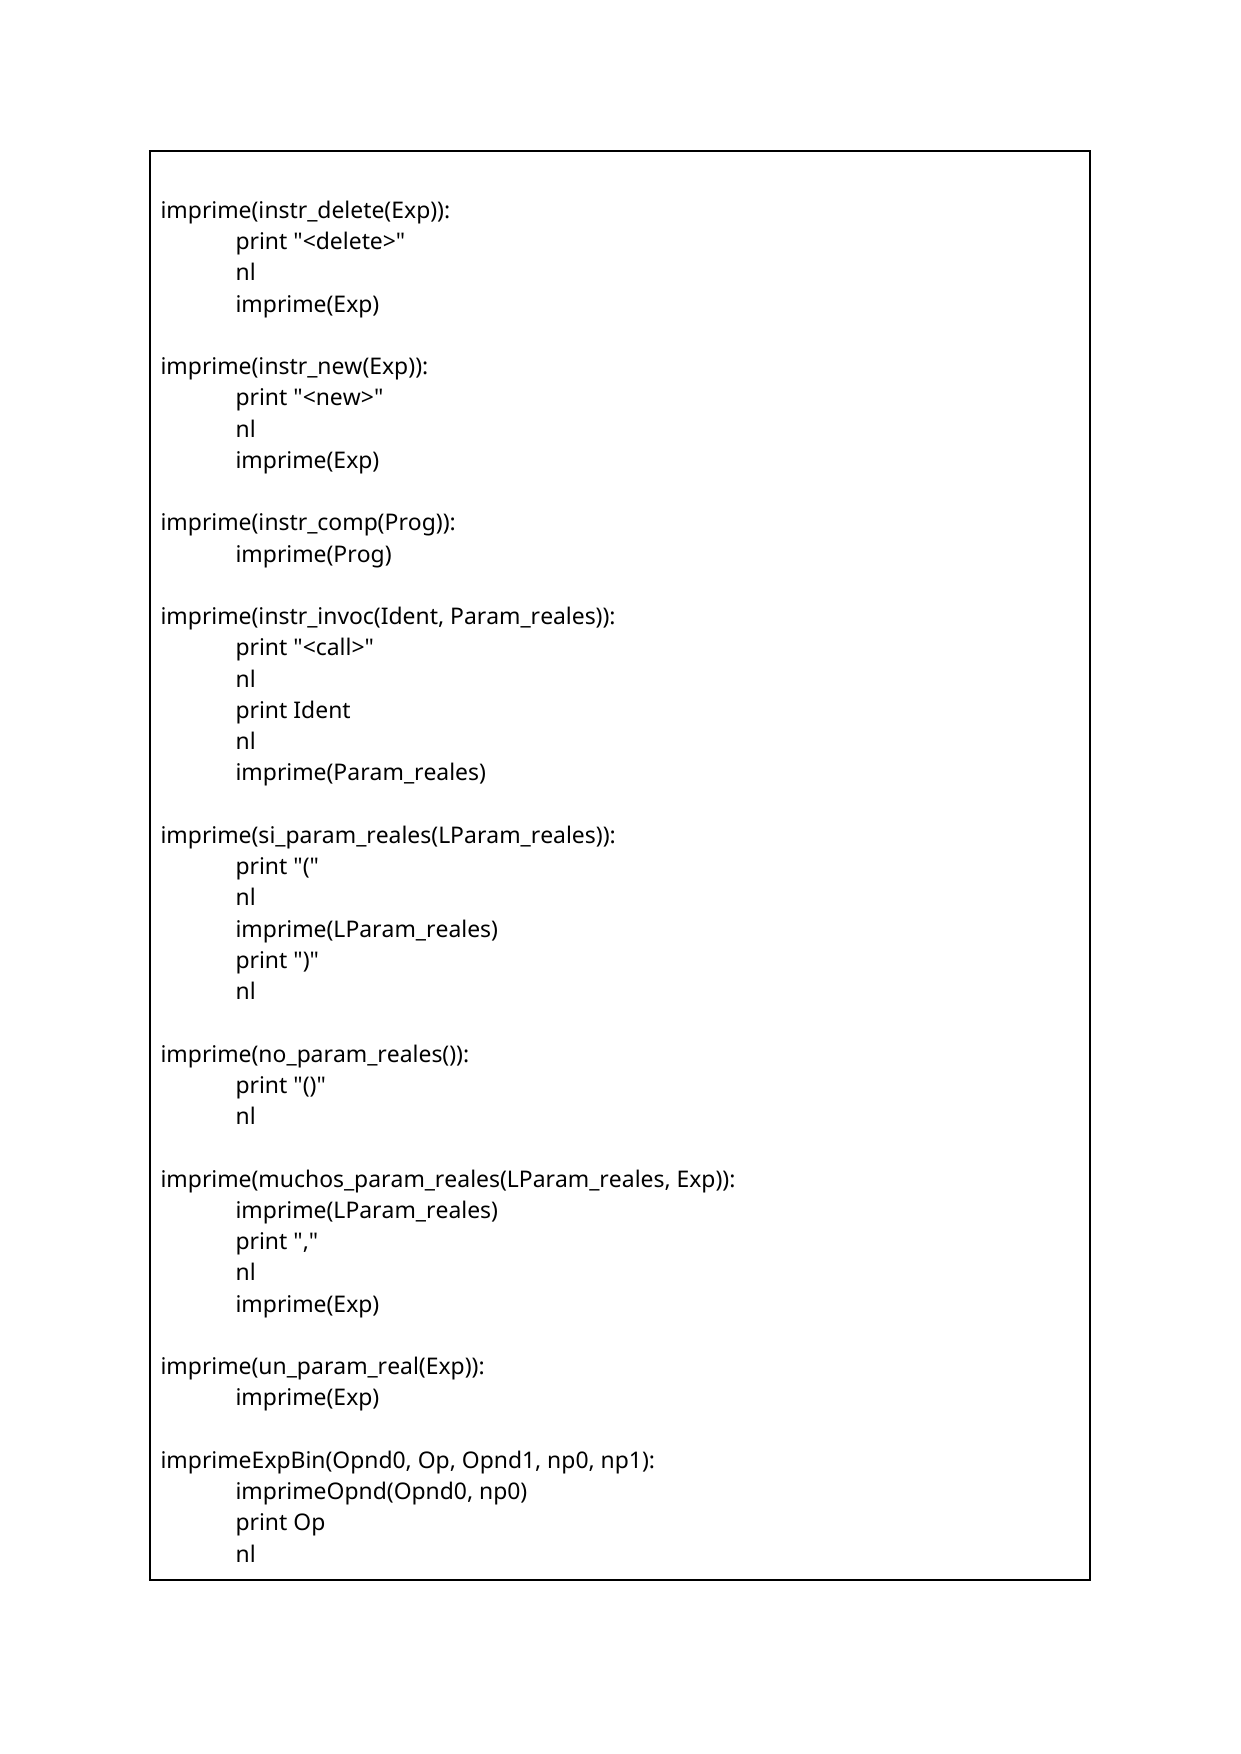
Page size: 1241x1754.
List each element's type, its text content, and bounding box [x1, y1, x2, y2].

table_header imprime(instr_delete(Exp)): print "<delete>" nl imprime(Exp) imprime(instr_new(Exp)): print "<new>" nl imprime(Exp) imprime(instr_comp(Prog)): imprime(Prog) imprime(instr_invoc(Ident, Param_reales)): print "<call>" nl print Ident nl imprime(Param_reales) imprime(si_param_reales(LParam_reales)): print "(" nl imprime(LParam_reales) print ")" nl imprime(no_param_reales()): print "()" nl imprime(muchos_param_reales(LParam_reales, Exp)): imprime(LParam_reales) print "," nl imprime(Exp) imprime(un_param_real(Exp)): imprime(Exp) imprimeExpBin(Opnd0, Op, Opnd1, np0, np1): imprimeOpnd(Opnd0, np0) print Op nl [151, 152, 1089, 1579]
